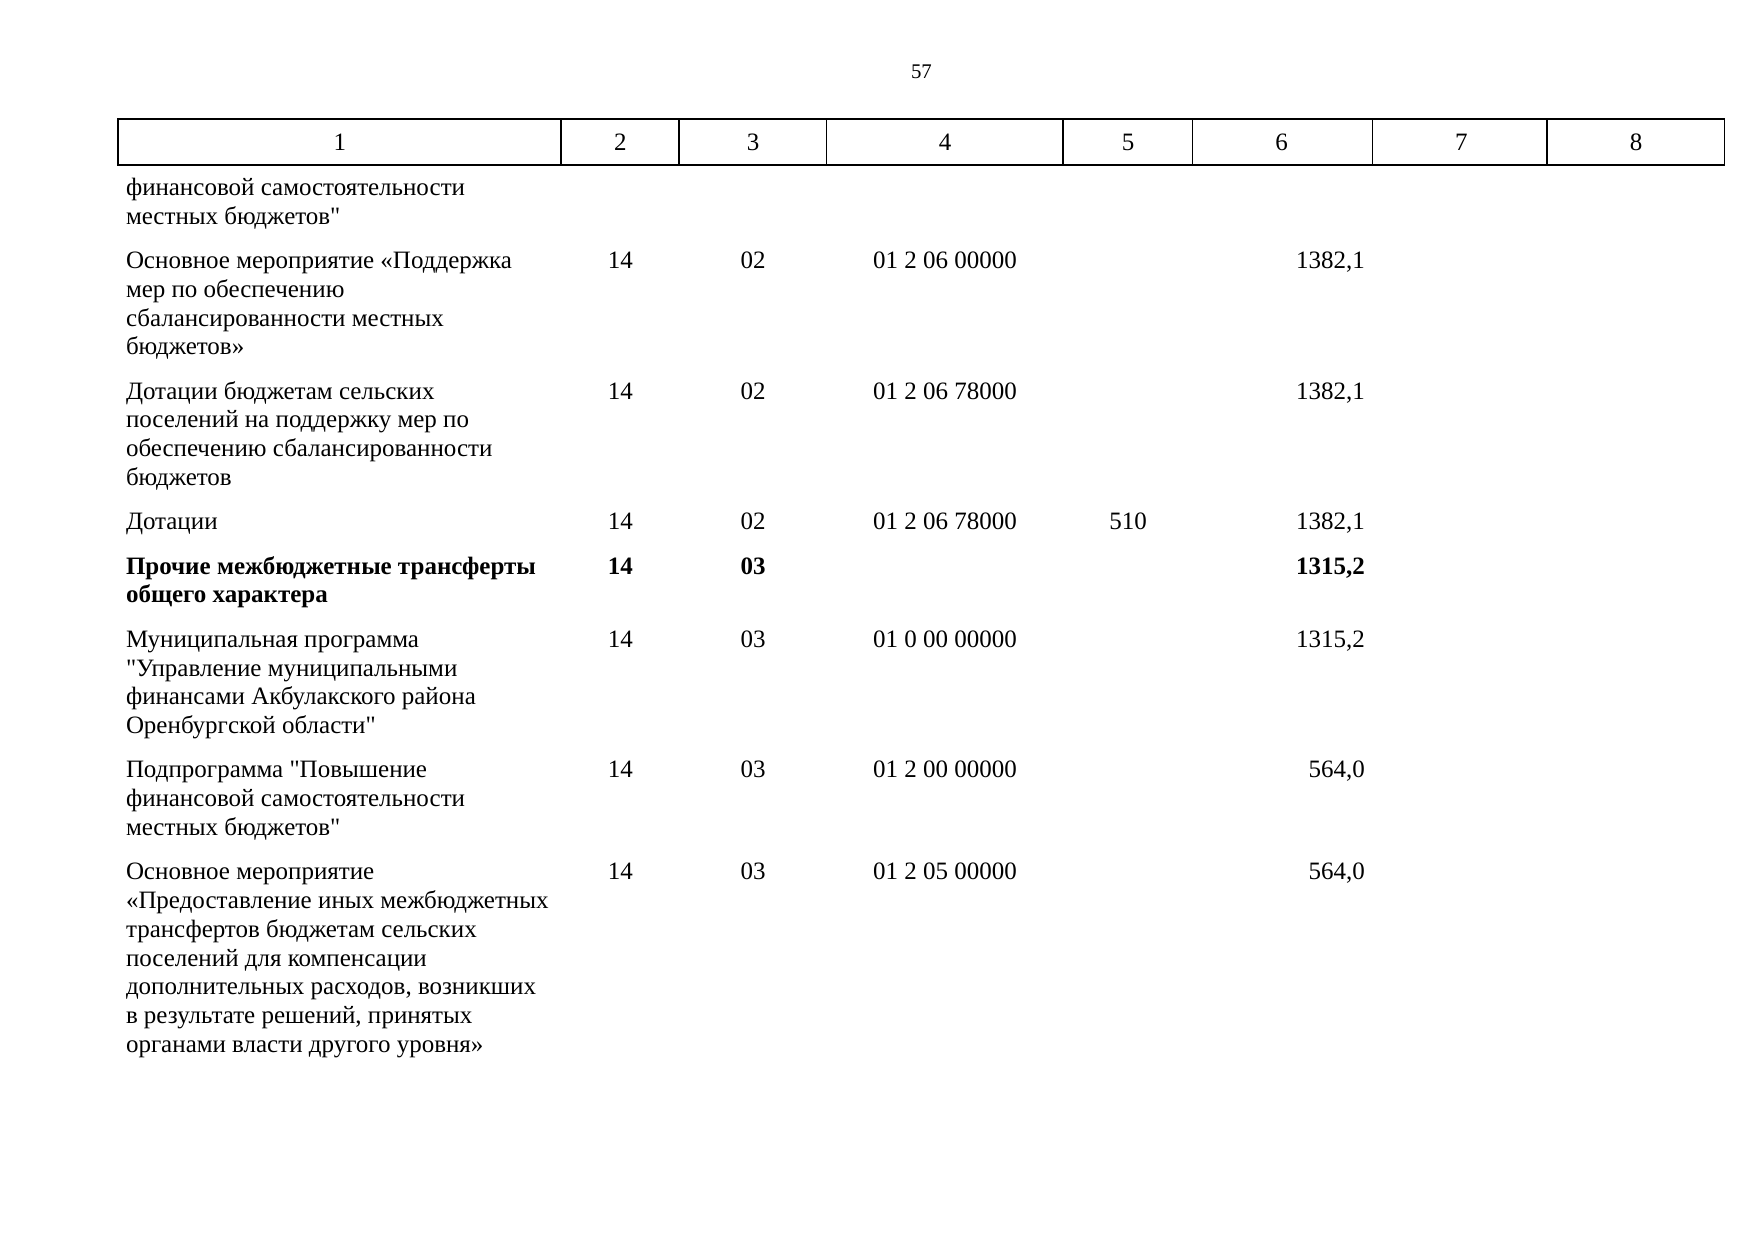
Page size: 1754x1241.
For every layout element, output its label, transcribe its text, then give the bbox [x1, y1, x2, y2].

table_cell 01 0 00 00000 [827, 616, 1063, 747]
table_header [119, 120, 560, 164]
table_cell 1315,2 [1193, 543, 1372, 616]
table_header [1548, 120, 1724, 164]
table_cell [1063, 543, 1193, 616]
table_cell 02 [679, 368, 827, 498]
table_cell Основное мероприятие «Предоставление иных межбюджетных трансфертов бюджетам сельских поселений для компенсации дополнительных расходов, возникших в результате решений, принятых органами власти другого уровня» [118, 849, 561, 1065]
table_cell [561, 166, 679, 237]
table_cell [1372, 543, 1547, 616]
table_header 8 [1555, 128, 1716, 156]
table_cell 1315,2 [1193, 616, 1372, 747]
table_cell [679, 166, 827, 237]
table_cell 1382,1 [1193, 368, 1372, 498]
table_cell [1547, 849, 1724, 1065]
table_cell [1547, 237, 1724, 368]
table_cell 02 [679, 499, 827, 543]
table_cell [1063, 849, 1193, 1065]
table_cell 02 [679, 237, 827, 368]
table_cell 14 [561, 849, 679, 1065]
table_cell [1547, 616, 1724, 747]
table_cell [1372, 499, 1547, 543]
table_cell [1547, 747, 1724, 848]
table_cell Подпрограмма "Повышение финансовой самостоятельности местных бюджетов" [118, 747, 561, 848]
table_cell [1547, 166, 1724, 237]
table_cell [1063, 747, 1193, 848]
table_cell 14 [561, 747, 679, 848]
table_cell 01 2 05 00000 [827, 849, 1063, 1065]
table_cell Основное мероприятие «Поддержка мер по обеспечению сбалансированности местных бюджетов» [118, 237, 561, 368]
table_cell 01 2 06 78000 [827, 368, 1063, 498]
table_cell [1547, 499, 1724, 543]
table_cell Муниципальная программа "Управление муниципальными финансами Акбулакского района Оренбургской области" [118, 616, 561, 747]
table_cell 14 [561, 368, 679, 498]
table_header 7 [1380, 128, 1542, 156]
table_header 6 [1201, 128, 1362, 156]
table_cell 01 2 00 00000 [827, 747, 1063, 848]
table_cell 01 2 06 00000 [827, 237, 1063, 368]
table_cell [1547, 543, 1724, 616]
table_cell 03 [679, 543, 827, 616]
table_header [1064, 120, 1192, 164]
table_cell [1372, 368, 1547, 498]
table_header 5 [1071, 128, 1185, 156]
table_header [1373, 120, 1546, 164]
table_cell 1382,1 [1193, 237, 1372, 368]
table_cell 14 [561, 237, 679, 368]
table_cell 03 [679, 849, 827, 1065]
table_cell [1063, 237, 1193, 368]
table_header [680, 120, 826, 164]
table_header [1193, 120, 1372, 164]
table_header 3 [687, 128, 819, 156]
table_cell [1193, 166, 1372, 237]
table_cell [1372, 616, 1547, 747]
table_cell Прочие межбюджетные трансферты общего характера [118, 543, 561, 616]
table_header 4 [835, 128, 1055, 156]
table_cell [1063, 616, 1193, 747]
table_cell [827, 166, 1063, 237]
table_cell 03 [679, 616, 827, 747]
table_cell 14 [561, 543, 679, 616]
table_header [827, 120, 1062, 164]
table_cell финансовой самостоятельности местных бюджетов" [118, 166, 561, 237]
table_header 1 [126, 128, 553, 156]
table_cell [1547, 368, 1724, 498]
table_cell [1372, 237, 1547, 368]
table_cell Дотации бюджетам сельских поселений на поддержку мер по обеспечению сбалансированности бюджетов [118, 368, 561, 498]
table_cell 564,0 [1193, 849, 1372, 1065]
table_cell [1372, 166, 1547, 237]
table_header [562, 120, 678, 164]
table_cell [827, 543, 1063, 616]
table_cell Дотации [118, 499, 561, 543]
table_cell 14 [561, 616, 679, 747]
table_header 2 [569, 128, 671, 156]
table_cell [1372, 747, 1547, 848]
table_cell 1382,1 [1193, 499, 1372, 543]
table_cell 510 [1063, 499, 1193, 543]
table_cell 03 [679, 747, 827, 848]
table_cell 14 [561, 499, 679, 543]
table_cell [1063, 368, 1193, 498]
table_cell [1372, 849, 1547, 1065]
table_cell 01 2 06 78000 [827, 499, 1063, 543]
table_cell 564,0 [1193, 747, 1372, 848]
table_cell [1063, 166, 1193, 237]
